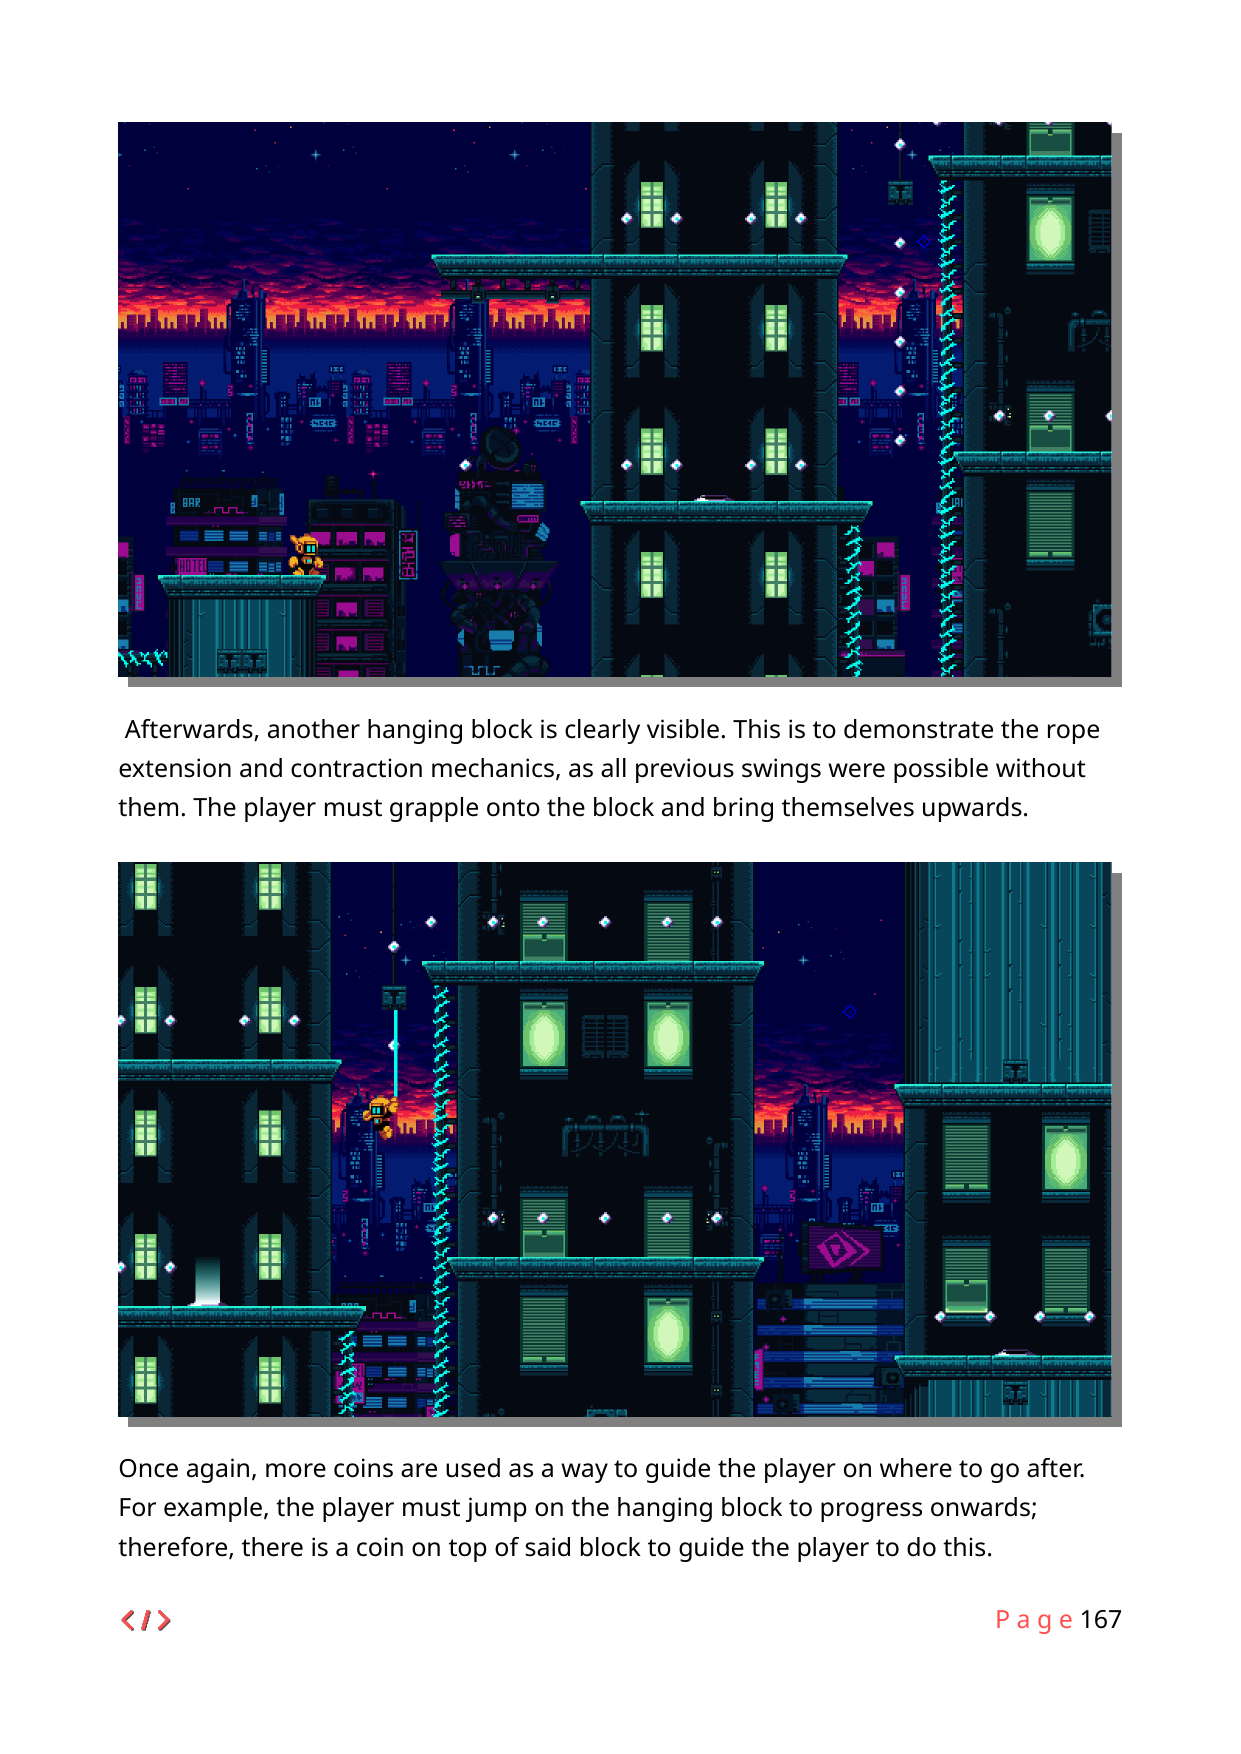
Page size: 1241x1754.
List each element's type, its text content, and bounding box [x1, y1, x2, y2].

picture [915, 862, 940, 1091]
text Afterwards, another hanging block is clearly visible. This is to demonstrate the rope extension and contraction mechanics, as all previous swings were possible without them. The player must grapple onto the block and bring themselves upwards. [118, 677, 1122, 824]
picture [1016, 1003, 1022, 1062]
picture [1097, 610, 1112, 633]
picture [1002, 1384, 1029, 1417]
picture [118, 862, 330, 1067]
text [118, 843, 1122, 873]
picture [1066, 862, 1112, 1091]
picture [460, 862, 752, 968]
picture [216, 653, 268, 677]
text [118, 118, 1122, 133]
picture [594, 122, 836, 261]
picture [942, 862, 1040, 1091]
picture [1008, 862, 1013, 1062]
picture [116, 1591, 175, 1649]
picture [118, 122, 1112, 677]
picture [118, 862, 1112, 1417]
picture [967, 122, 1112, 163]
text Once again, more coins are used as a way to guide the player on where to go after. For example, the player must jump on the hanging block to progress onwards; therefore, there is a coin on top of said block to guide the player to do this. [118, 1417, 1122, 1563]
picture [1041, 862, 1064, 1091]
